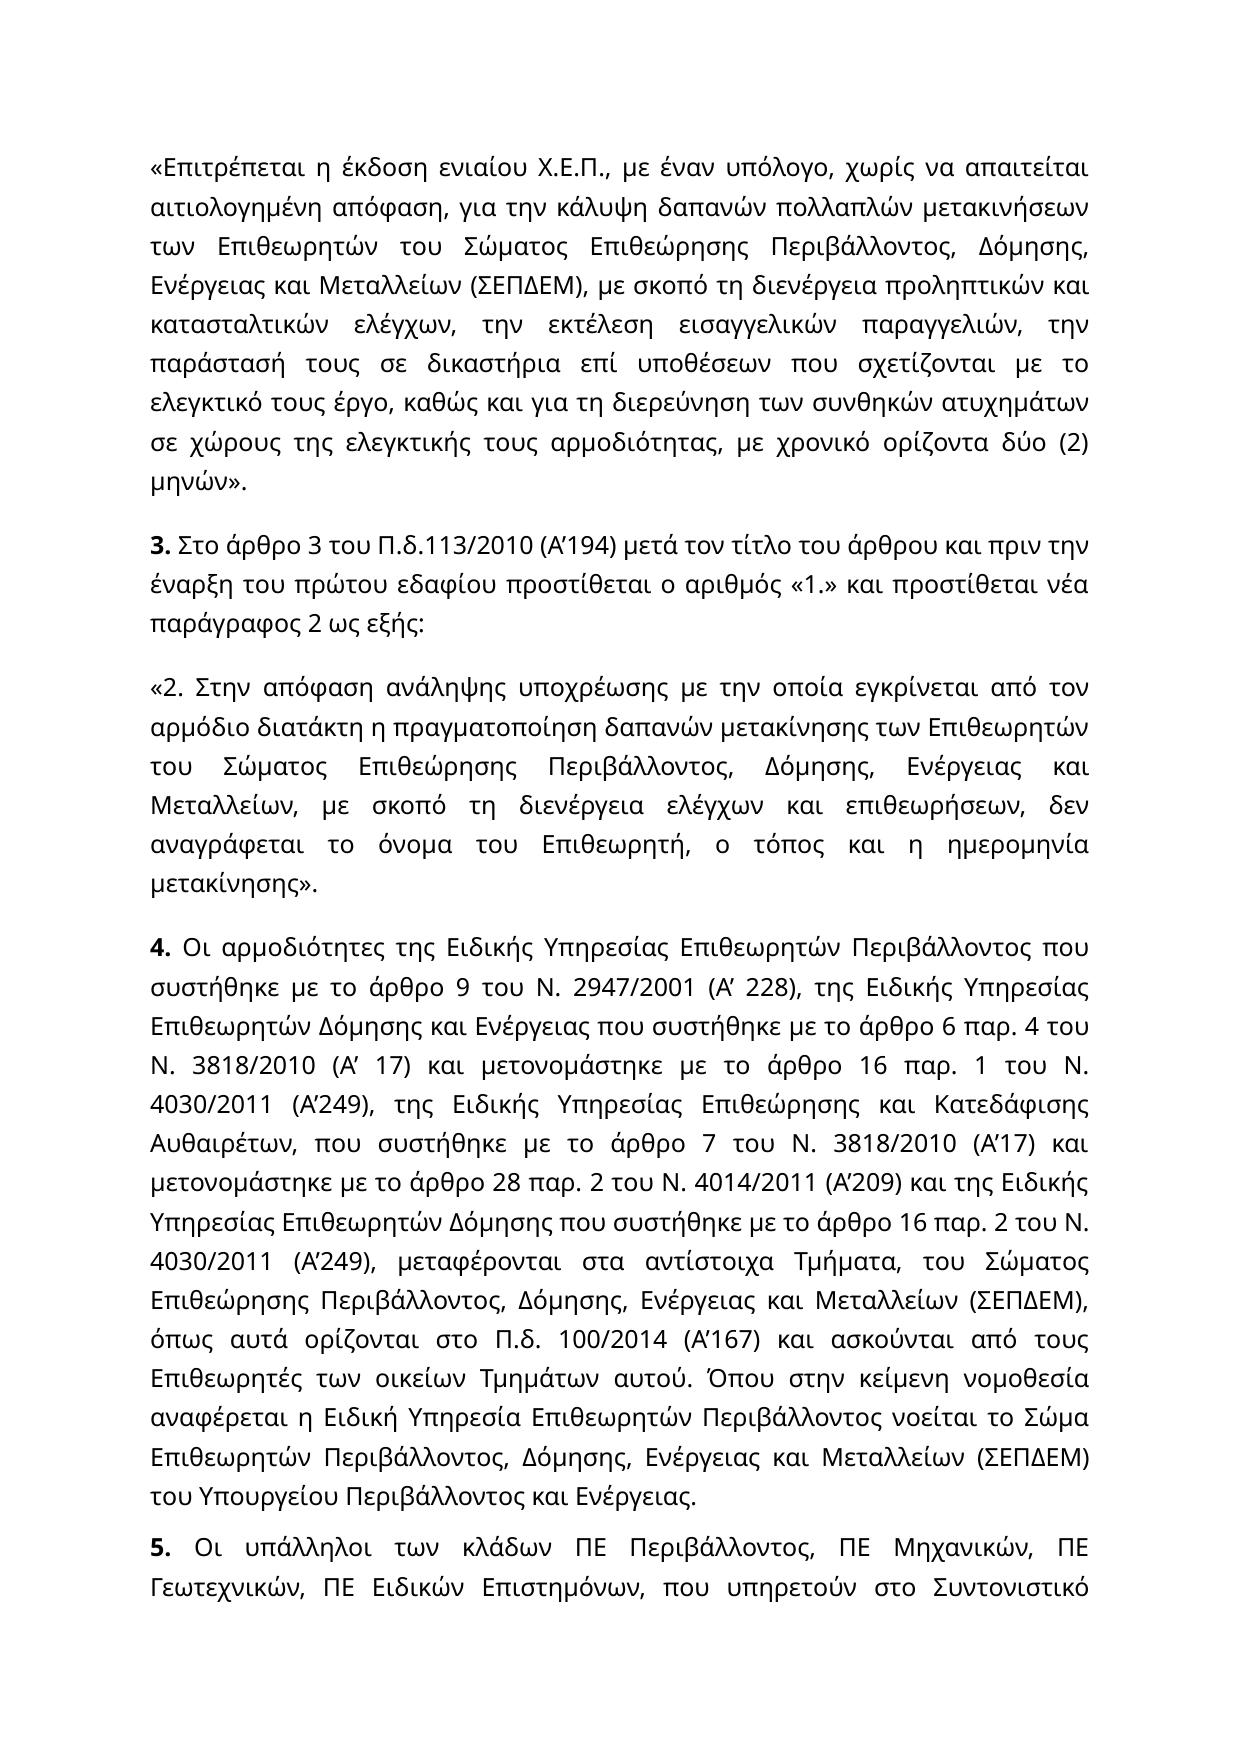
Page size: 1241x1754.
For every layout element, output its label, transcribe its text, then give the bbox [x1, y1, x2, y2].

text «Επιτρέπεται η έκδοση ενιαίου Χ.Ε.Π., με έναν υπόλογο, χωρίς να απαιτείται αιτιολογημένη απόφαση, για την κάλυψη δαπανών πολλαπλών μετακινήσεων των Επιθεωρητών του Σώματος Επιθεώρησης Περιβάλλοντος, Δόμησης, Ενέργειας και Μεταλλείων (ΣΕΠΔΕΜ), με σκοπό τη διενέργεια προληπτικών και κατασταλτικών ελέγχων, την εκτέλεση εισαγγελικών παραγγελιών, την παράστασή τους σε δικαστήρια επί υποθέσεων που σχετίζονται με το ελεγκτικό τους έργο, καθώς και για τη διερεύνηση των συνθηκών ατυχημάτων σε χώρους της ελεγκτικής τους αρμοδιότητας, με χρονικό ορίζοντα δύο (2) μηνών». [150, 150, 1090, 497]
text 4. Οι αρμοδιότητες της Ειδικής Υπηρεσίας Επιθεωρητών Περιβάλλοντος που συστήθηκε με το άρθρο 9 του Ν. 2947/2001 (Α’ 228), της Ειδικής Υπηρεσίας Επιθεωρητών Δόμησης και Ενέργειας που συστήθηκε με το άρθρο 6 παρ. 4 του Ν. 3818/2010 (Α’ 17) και μετονομάστηκε με το άρθρο 16 παρ. 1 του Ν. 4030/2011 (Α’249), της Ειδικής Υπηρεσίας Επιθεώρησης και Κατεδάφισης Αυθαιρέτων, που συστήθηκε με το άρθρο 7 του Ν. 3818/2010 (Α’17) και μετονομάστηκε με το άρθρο 28 παρ. 2 του Ν. 4014/2011 (Α’209) και της Ειδικής Υπηρεσίας Επιθεωρητών Δόμησης που συστήθηκε με το άρθρο 16 παρ. 2 του Ν. 4030/2011 (Α’249), μεταφέρονται στα αντίστοιχα Τμήματα, του Σώματος Επιθεώρησης Περιβάλλοντος, Δόμησης, Ενέργειας και Μεταλλείων (ΣΕΠΔΕΜ), όπως αυτά ορίζονται στο Π.δ. 100/2014 (Α’167) και ασκούνται από τους Επιθεωρητές των οικείων Τμημάτων αυτού. Όπου στην κείμενη νομοθεσία αναφέρεται η Ειδική Υπηρεσία Επιθεωρητών Περιβάλλοντος νοείται το Σώμα Επιθεωρητών Περιβάλλοντος, Δόμησης, Ενέργειας και Μεταλλείων (ΣΕΠΔΕΜ) του Υπουργείου Περιβάλλοντος και Ενέργειας. [150, 930, 1090, 1512]
text 5. Οι υπάλληλοι των κλάδων ΠΕ Περιβάλλοντος, ΠΕ Μηχανικών, ΠΕ Γεωτεχνικών, ΠΕ Ειδικών Επιστημόνων, που υπηρετούν στο Συντονιστικό [150, 1530, 1090, 1603]
text 3. Στο άρθρο 3 του Π.δ.113/2010 (Α’194) μετά τον τίτλο του άρθρου και πριν την έναρξη του πρώτου εδαφίου προστίθεται ο αριθμός «1.» και προστίθεται νέα παράγραφος 2 ως εξής: [150, 527, 1090, 640]
text «2. Στην απόφαση ανάληψης υποχρέωσης με την οποία εγκρίνεται από τον αρμόδιο διατάκτη η πραγματοποίηση δαπανών μετακίνησης των Επιθεωρητών του Σώματος Επιθεώρησης Περιβάλλοντος, Δόμησης, Ενέργειας και Μεταλλείων, με σκοπό τη διενέργεια ελέγχων και επιθεωρήσεων, δεν αναγράφεται το όνομα του Επιθεωρητή, ο τόπος και η ημερομηνία μετακίνησης». [150, 670, 1090, 900]
